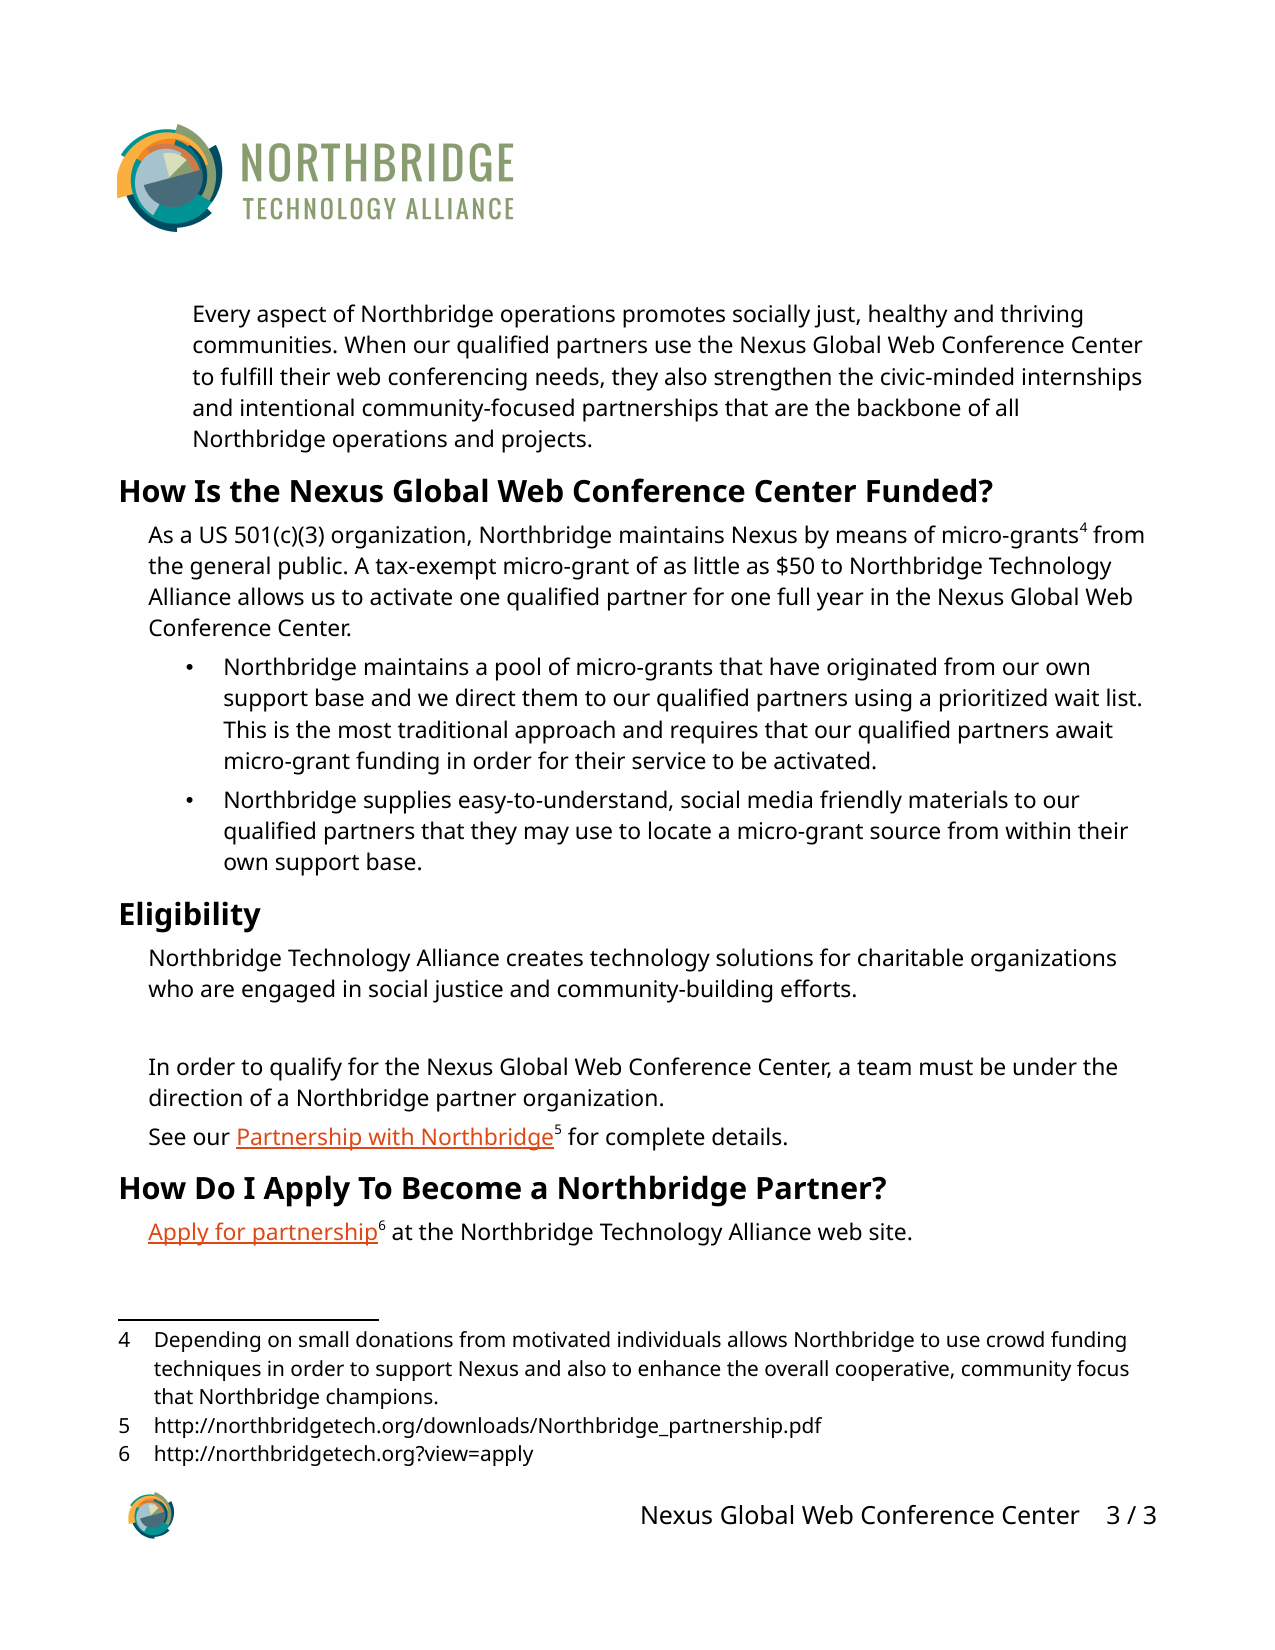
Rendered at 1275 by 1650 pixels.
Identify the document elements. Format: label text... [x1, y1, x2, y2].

text As a US 501(c)(3) organization, Northbridge maintains Nexus by means of micro-grants from the general public. A tax-exempt micro-grant of as little as $50 to Northbridge Technology Alliance allows us to activate one qualified partner for one full year in the Nexus Global Web Conference Center. [148, 519, 1157, 644]
picture [128, 1492, 175, 1539]
text In order to qualify for the Nexus Global Web Conference Center, a team must be under the direction of a Northbridge partner organization. [148, 1050, 1157, 1113]
subtitle How Is the Nexus Global Web Conference Center Funded? [118, 469, 1157, 511]
text Depending on small donations from motivated individuals allows Northbridge to use crowd funding techniques in order to support Nexus and also to enhance the overall cooperative, community focus that Northbridge champions. [118, 1326, 1157, 1411]
text http://northbridgetech.org/downloads/Northbridge_partnership.pdf [118, 1411, 1157, 1439]
subtitle Eligibility [118, 892, 1157, 934]
text http://northbridgetech.org?view=apply [118, 1439, 1157, 1468]
text Apply for partnership at the Northbridge Technology Alliance web site. [148, 1216, 1157, 1247]
text Northbridge Technology Alliance creates technology solutions for charitable organizations who are engaged in social justice and community-building efforts. [148, 942, 1157, 1004]
subtitle How Do I Apply To Become a Northbridge Partner? [118, 1167, 1157, 1208]
picture [117, 124, 514, 232]
text Every aspect of Northbridge operations promotes socially just, healthy and thriving communities. When our qualified partners use the Nexus Global Web Conference Center to fulfill their web conferencing needs, they also strengthen the civic-minded internships and intentional community-focused partnerships that are the backbone of all Northbridge operations and projects. [192, 298, 1157, 454]
text See our Partnership with Northbridge for complete details. [148, 1120, 1157, 1152]
list Northbridge supplies easy-to-understand, social media friendly materials to our qualified partners that they may use to locate a micro-grant source from within their own support base. [186, 784, 1157, 877]
list Northbridge maintains a pool of micro-grants that have originated from our own support base and we direct them to our qualified partners using a prioritized wait list. This is the most traditional approach and requires that our qualified partners await micro-grant funding in order for their service to be activated. [186, 651, 1157, 776]
